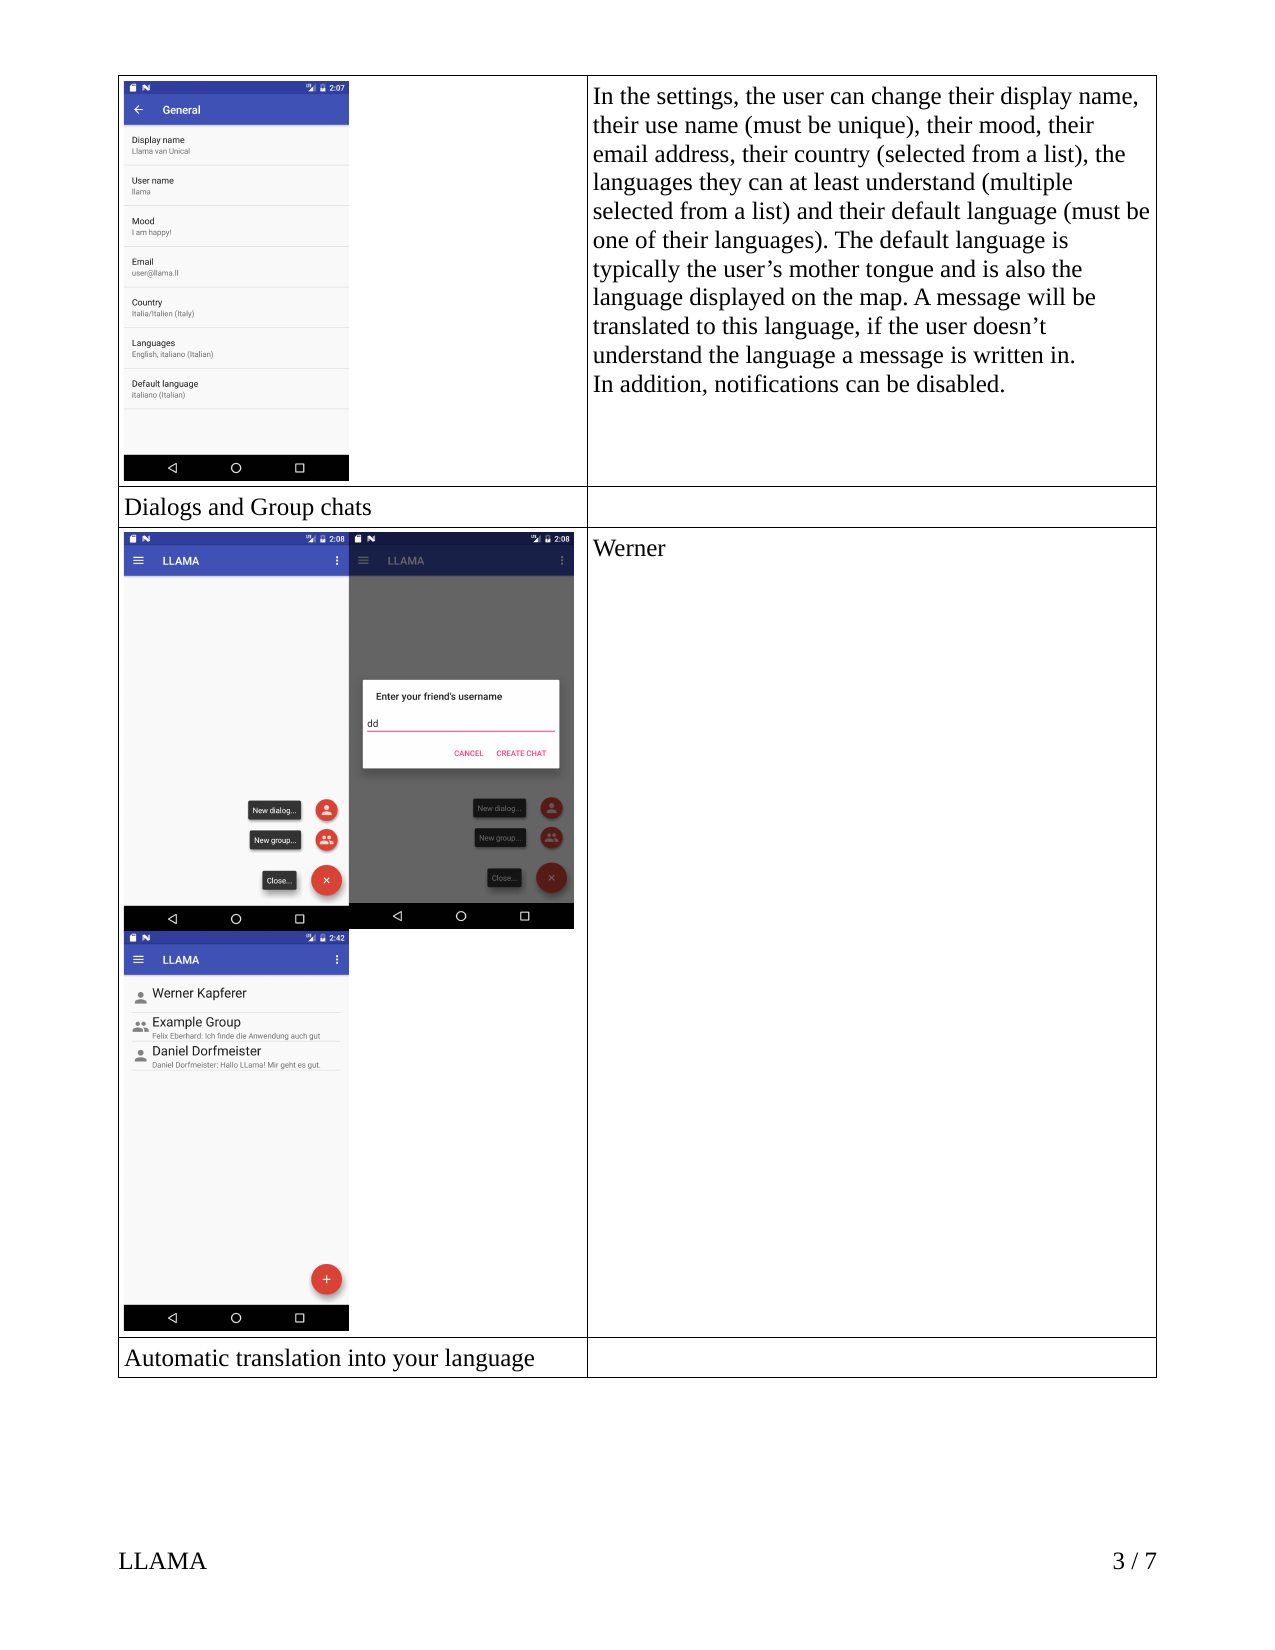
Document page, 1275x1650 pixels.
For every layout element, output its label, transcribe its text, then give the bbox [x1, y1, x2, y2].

table_cell Automatic translation into your language [119, 1338, 587, 1377]
table_cell [119, 528, 587, 1337]
table_cell Werner [588, 528, 1156, 1337]
table_cell [119, 76, 587, 486]
table_cell [588, 487, 1156, 527]
table_cell [588, 1338, 1156, 1377]
table_cell In the settings, the user can change their display name, their use name (must be unique), their mood, their email address, their country (selected from a list), the languages they can at least understand (multiple selected from a list) and their default language (must be one of their languages). The default language is typically the user’s mother tongue and is also the language displayed on the map. A message will be translated to this language, if the user doesn’t understand the language a message is written in. In addition, notifications can be disabled. [588, 76, 1156, 486]
table_cell Dialogs and Group chats [119, 487, 587, 527]
